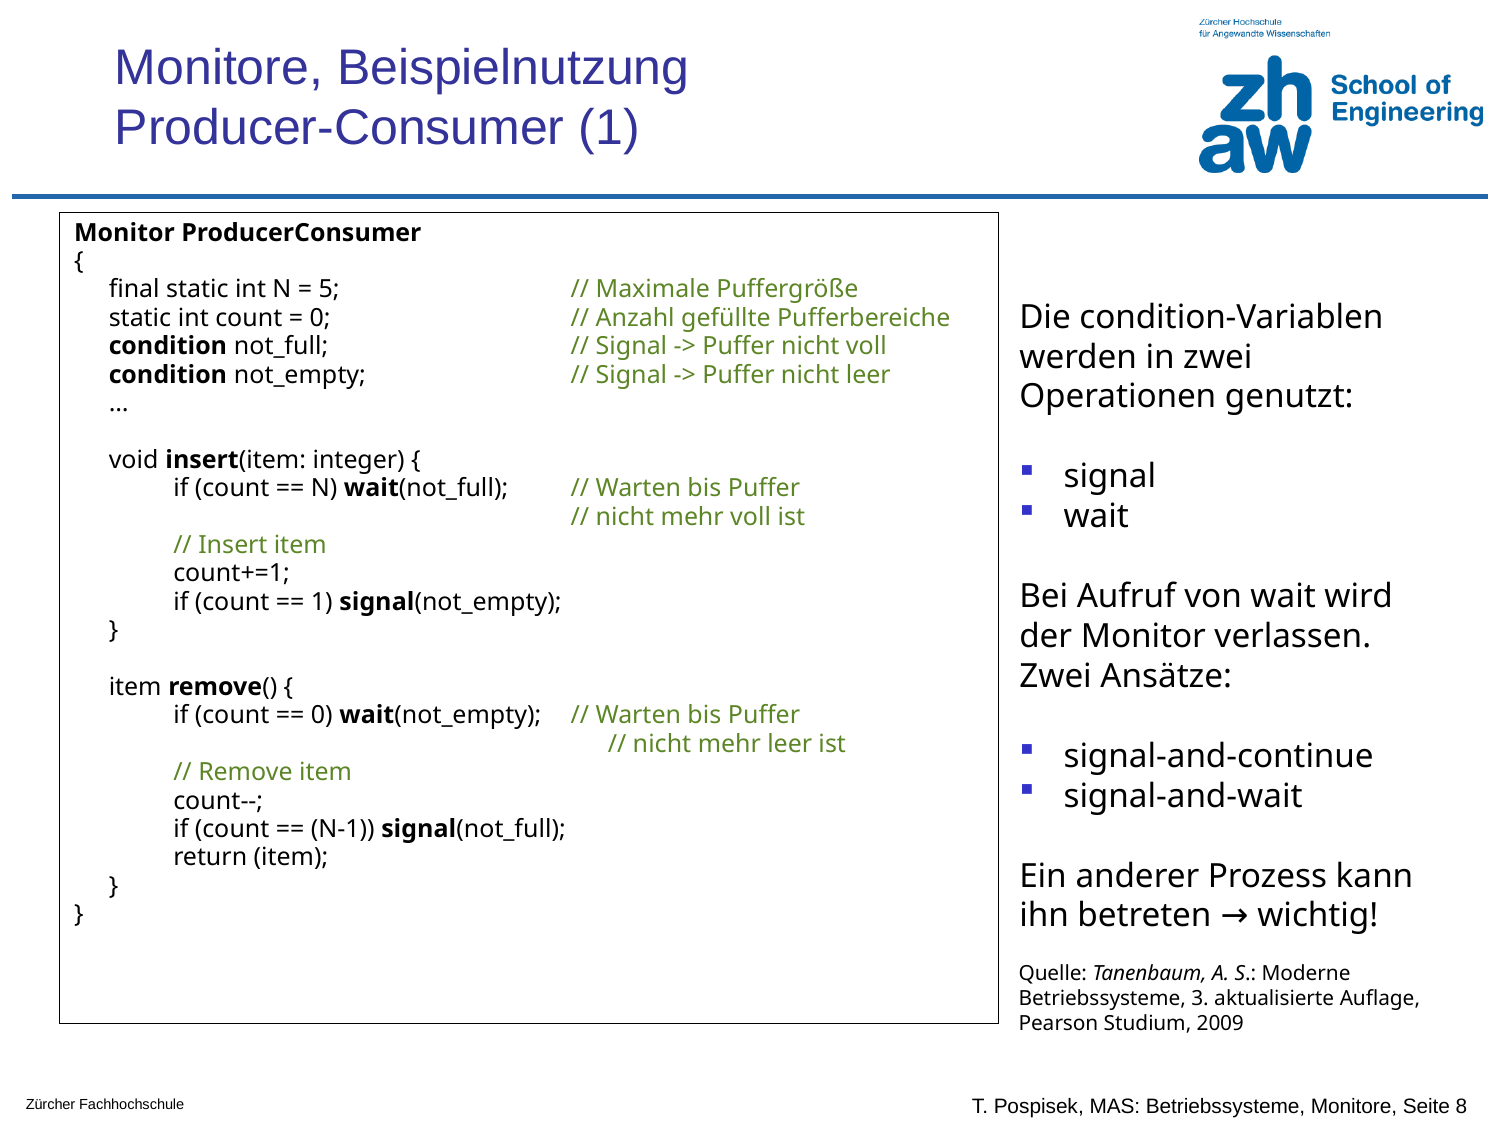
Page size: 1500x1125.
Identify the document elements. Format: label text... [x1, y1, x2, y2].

picture [1199, 19, 1483, 173]
list Monitor ProducerConsumer { final static int N = 5; // Maximale Puffergröße static int count = 0; // Anzahl gefüllte Pufferbereiche condition not_full; // Signal -> Puffer nicht voll condition not_empty; // Signal -> Puffer nicht leer … void insert(item: integer) { if (count == N) wait(not_full); // Warten bis Puffer // nicht mehr voll ist // Insert item count+=1; if (count == 1) signal(not_empty); } item remove() { if (count == 0) wait(not_empty); // Warten bis Puffer // nicht mehr leer ist // Remove item count--; if (count == (N-1)) signal(not_full); return (item); } } [59, 212, 999, 1024]
text_box Quelle: Tanenbaum, A. S.: Moderne Betriebssysteme, 3. aktualisierte Auflage, Pearson Studium, 2009 [1003, 952, 1500, 1043]
title Monitore, Beispielnutzung Producer-Consumer (1) [99, 50, 1134, 163]
text_box Die condition-Variablen werden in zwei Operationen genutzt: signal wait Bei Aufruf von wait wird der Monitor verlassen. Zwei Ansätze: signal-and-continue signal-and-wait Ein anderer Prozess kann ihn betreten → wichtig! [1004, 287, 1459, 941]
